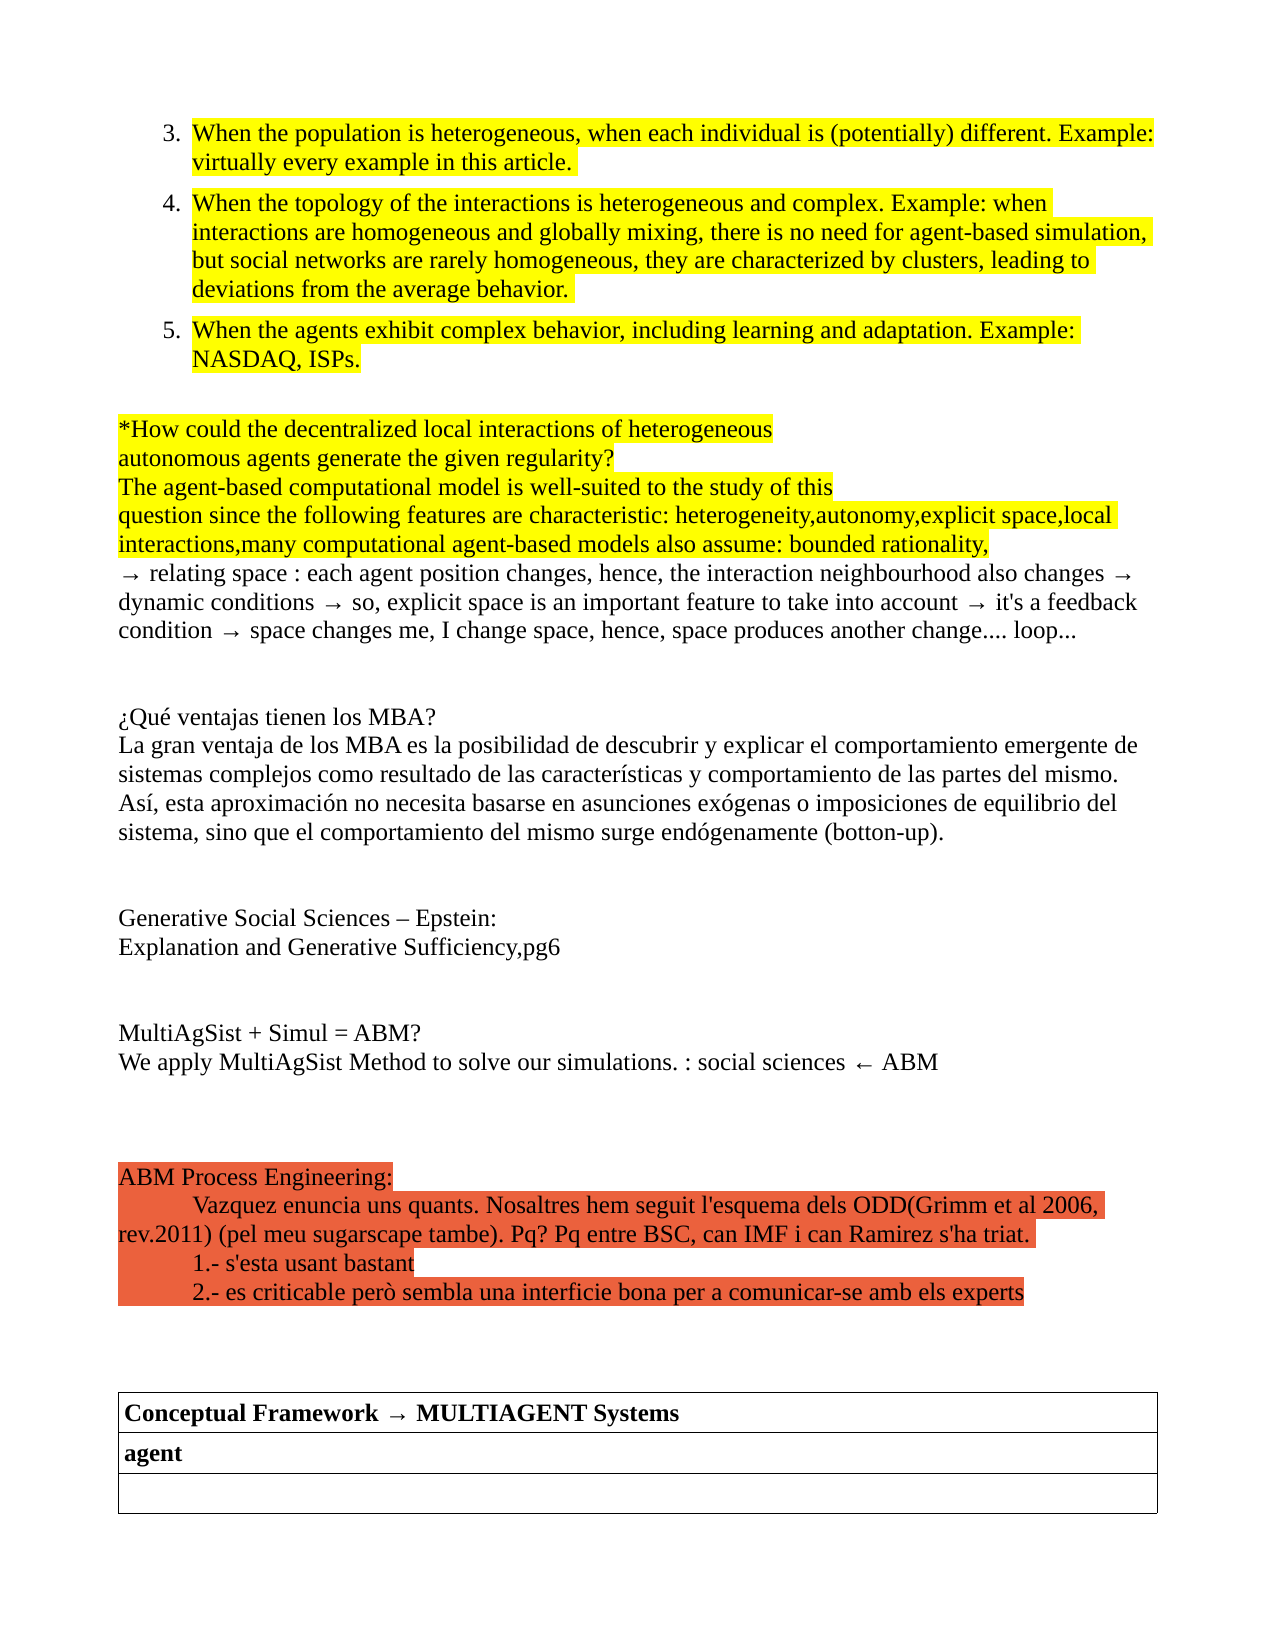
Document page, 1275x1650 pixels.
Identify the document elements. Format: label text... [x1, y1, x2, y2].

table_cell [119, 1474, 1157, 1513]
text MultiAgSist + Simul = ABM? [118, 1018, 1157, 1047]
list When the agents exhibit complex behavior, including learning and adaptation. Example: NASDAQ, ISPs. [162, 316, 1157, 373]
text Generative Social Sciences – Epstein: [118, 903, 1157, 932]
list When the population is heterogeneous, when each individual is (potentially) different. Example: virtually every example in this article. [162, 118, 1157, 176]
text *How could the decentralized local interactions of heterogeneous [118, 414, 1157, 443]
text Así, esta aproximación no necesita basarse en asunciones exógenas o imposiciones de equilibrio del [118, 788, 1157, 817]
text sistemas complejos como resultado de las características y comportamiento de las partes del mismo. [118, 759, 1157, 788]
text sistema, sino que el comportamiento del mismo surge endógenamente (botton-up). [118, 817, 1157, 846]
text ABM Process Engineering: [118, 1162, 1157, 1191]
text The agent-based computational model is well-suited to the study of this [118, 472, 1157, 501]
text La gran ventaja de los MBA es la posibilidad de descubrir y explicar el comportamiento emergente de [118, 731, 1157, 759]
text Vazquez enuncia uns quants. Nosaltres hem seguit l'esquema dels ODD(Grimm et al 2006, rev.2011) (pel meu sugarscape tambe). Pq? Pq entre BSC, can IMF i can Ramirez s'ha triat. [118, 1191, 1157, 1248]
text Explanation and Generative Sufficiency,pg6 [118, 932, 1157, 961]
text ¿Qué ventajas tienen los MBA? [118, 702, 1157, 731]
table_header Conceptual Framework → MULTIAGENT Systems [119, 1393, 1157, 1432]
list When the topology of the interactions is heterogeneous and complex. Example: when interactions are homogeneous and globally mixing, there is no need for agent-based simulation, but social networks are rarely homogeneous, they are characterized by clusters, leading to deviations from the average behavior. [162, 188, 1157, 303]
text 2.- es criticable però sembla una interficie bona per a comunicar-se amb els experts [118, 1277, 1157, 1392]
text → relating space : each agent position changes, hence, the interaction neighbourhood also changes → dynamic conditions → so, explicit space is an important feature to take into account → it's a feedback condition → space changes me, I change space, hence, space produces another change.... loop... [118, 558, 1157, 644]
text 1.- s'esta usant bastant [118, 1248, 1157, 1277]
text autonomous agents generate the given regularity? [118, 443, 1157, 472]
text We apply MultiAgSist Method to solve our simulations. : social sciences ← ABM [118, 1047, 1157, 1076]
text question since the following features are characteristic: heterogeneity,autonomy,explicit space,local interactions,many computational agent-based models also assume: bounded rationality, [118, 501, 1157, 558]
table_cell agent [119, 1433, 1157, 1472]
